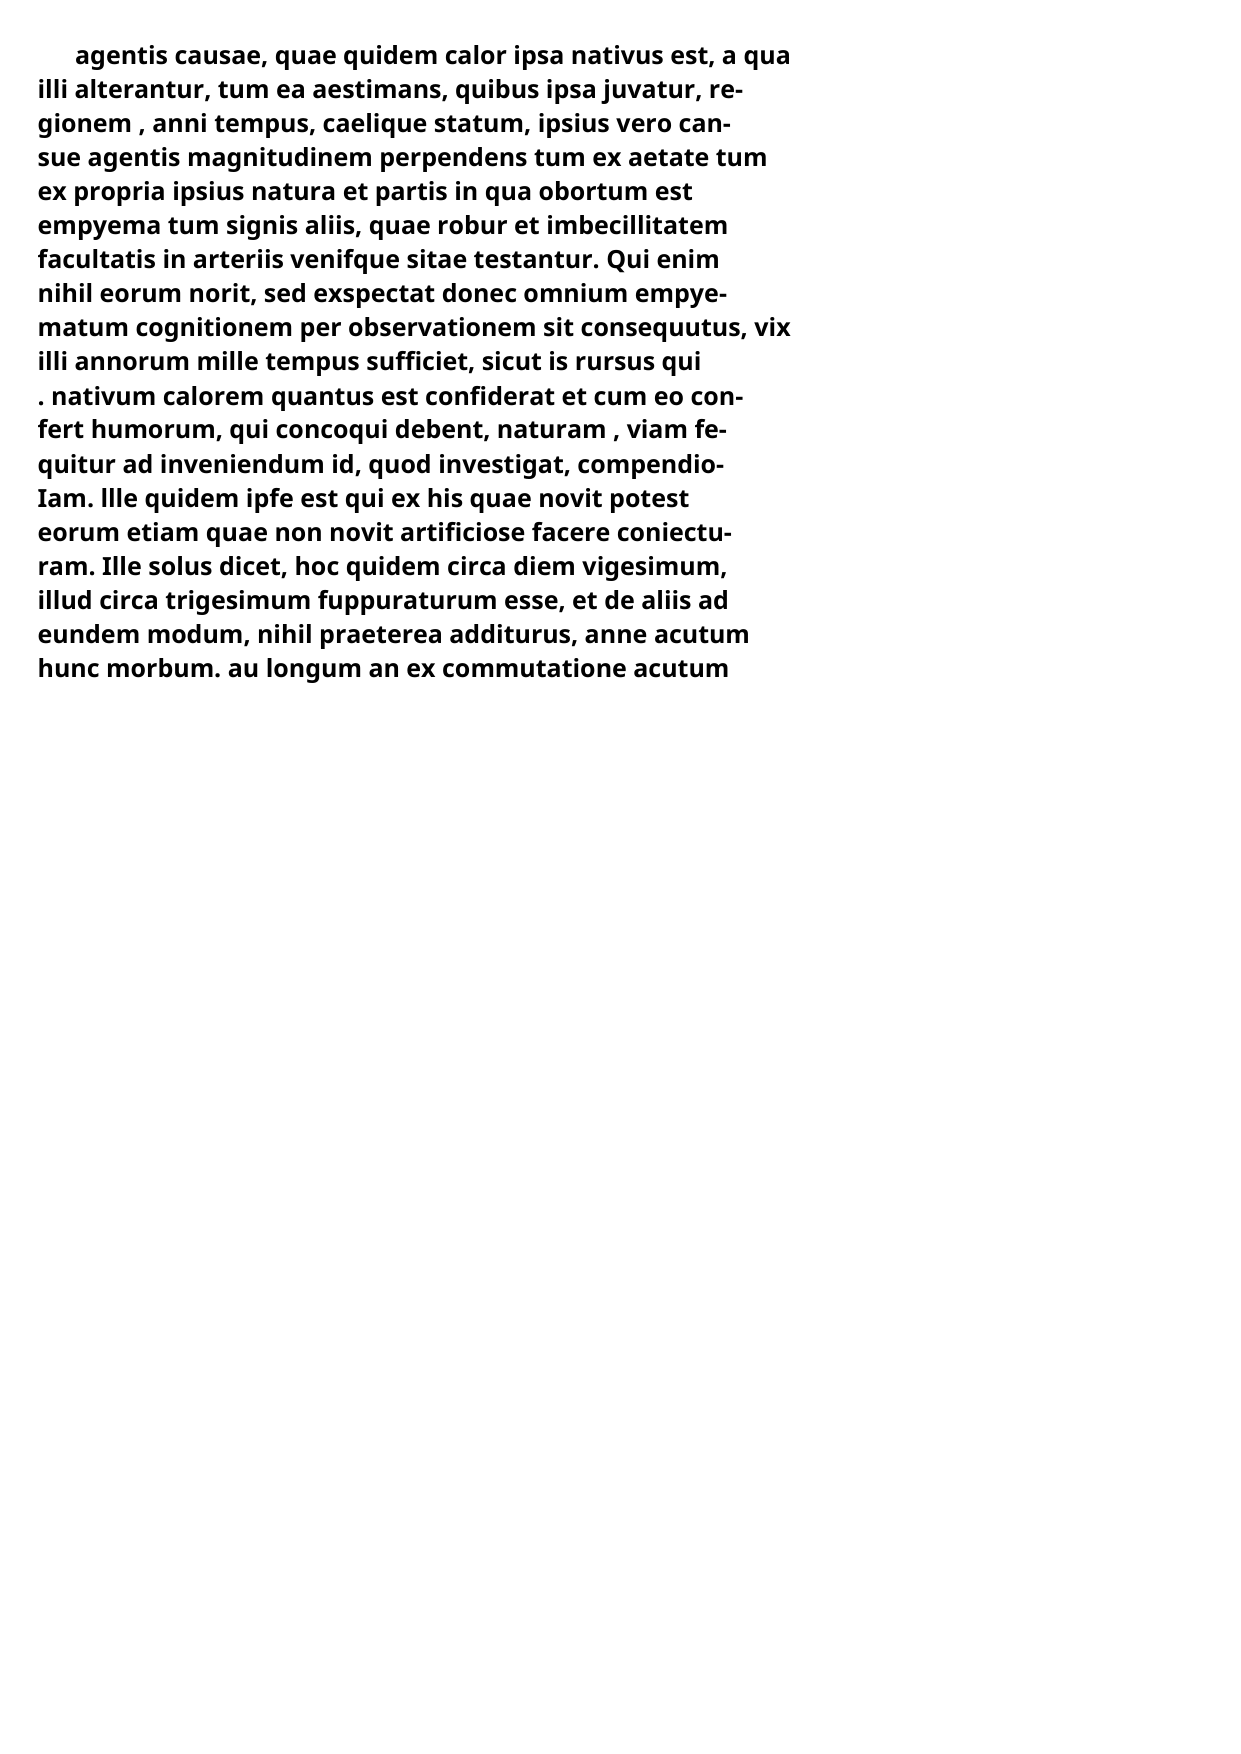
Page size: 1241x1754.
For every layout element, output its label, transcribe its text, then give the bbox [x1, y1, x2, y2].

text agentis causae, quae quidem calor ipsa nativus est, a qua illi alterantur, tum ea aestimans, quibus ipsa juvatur, re- gionem , anni tempus, caelique statum, ipsius vero can- sue agentis magnitudinem perpendens tum ex aetate tum ex propria ipsius natura et partis in qua obortum est empyema tum signis aliis, quae robur et imbecillitatem facultatis in arteriis venifque sitae testantur. Qui enim nihil eorum norit, sed exspectat donec omnium empye- matum cognitionem per observationem sit consequutus, vix illi annorum mille tempus sufficiet, sicut is rursus qui . nativum calorem quantus est confiderat et cum eo con- fert humorum, qui concoqui debent, naturam , viam fe- quitur ad inveniendum id, quod investigat, compendio- Iam. llle quidem ipfe est qui ex his quae novit potest eorum etiam quae non novit artificiose facere coniectu- ram. Ille solus dicet, hoc quidem circa diem vigesimum, illud circa trigesimum fuppuraturum esse, et de aliis ad eundem modum, nihil praeterea additurus, anne acutum hunc morbum. au longum an ex commutatione acutum [37, 37, 1203, 685]
